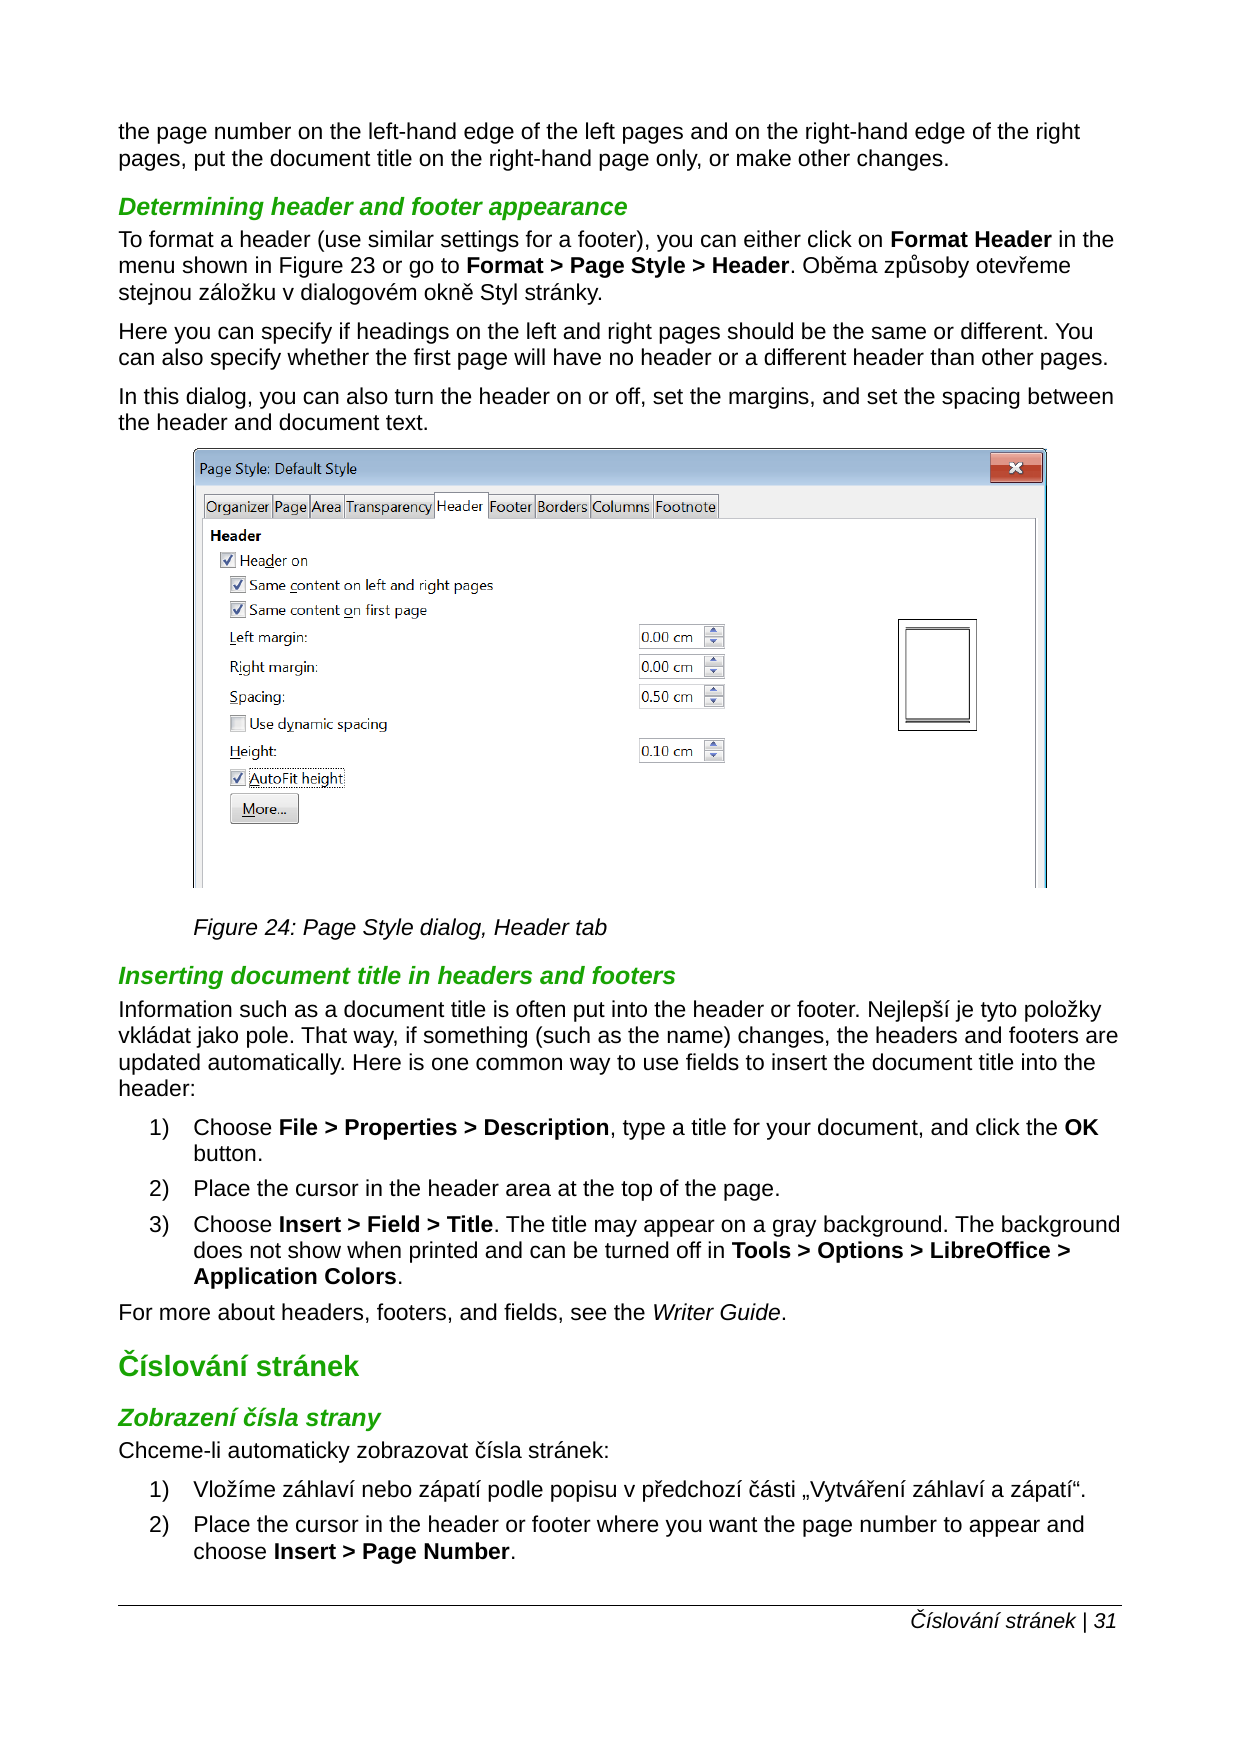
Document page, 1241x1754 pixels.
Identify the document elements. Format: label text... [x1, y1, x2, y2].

text In this dialog, you can also turn the header on or off, set the margins, and set the spacing between the header and document text. [118, 383, 1122, 436]
subtitle Inserting document title in headers and footers [118, 961, 1122, 990]
text Information such as a document title is often put into the header or footer. Nejlepší je tyto položky vkládat jako pole. That way, if something (such as the name) changes, the headers and footers are updated automatically. Here is one common way to use fields to insert the document title into the header: [118, 996, 1122, 1101]
list Vložíme záhlaví nebo zápatí podle popisu v předchozí části „Vytváření záhlaví a zápatí“. [169, 1476, 1122, 1503]
list Place the cursor in the header or footer where you want the page number to appear and choose Insert > Page Number. [169, 1511, 1122, 1564]
text Chceme-li automaticky zobrazovat čísla stránek: [118, 1437, 1122, 1464]
text the page number on the left-hand edge of the left pages and on the right-hand edge of the right pages, put the document title on the right-hand page only, or make other changes. [118, 118, 1122, 171]
list Choose File > Properties > Description, type a title for your document, and click the OK button. [169, 1114, 1122, 1167]
list Place the cursor in the header area at the top of the page. [169, 1175, 1122, 1202]
subtitle Zobrazení čísla strany [118, 1403, 1122, 1431]
text Here you can specify if headings on the left and right pages should be the same or different. You can also specify whether the first page will have no header or a different header than other pages. [118, 318, 1122, 370]
text Figure 24: Page Style dialog, Header tab [193, 888, 1047, 941]
picture [193, 448, 1048, 888]
list Choose Insert > Field > Title. The title may appear on a gray background. The background does not show when printed and can be turned off in Tools > Options > LibreOffice > Application Colors. [169, 1211, 1122, 1290]
text For more about headers, footers, and fields, see the Writer Guide. [118, 1298, 1122, 1325]
subtitle Determining header and footer appearance [118, 191, 1122, 220]
subtitle Číslování stránek [118, 1348, 1122, 1382]
text To format a header (use similar settings for a footer), you can either click on Format Header in the menu shown in Figure 23 or go to Format > Page Style > Header. Oběma způsoby otevřeme stejnou záložku v dialogovém okně Styl stránky. [118, 226, 1122, 305]
